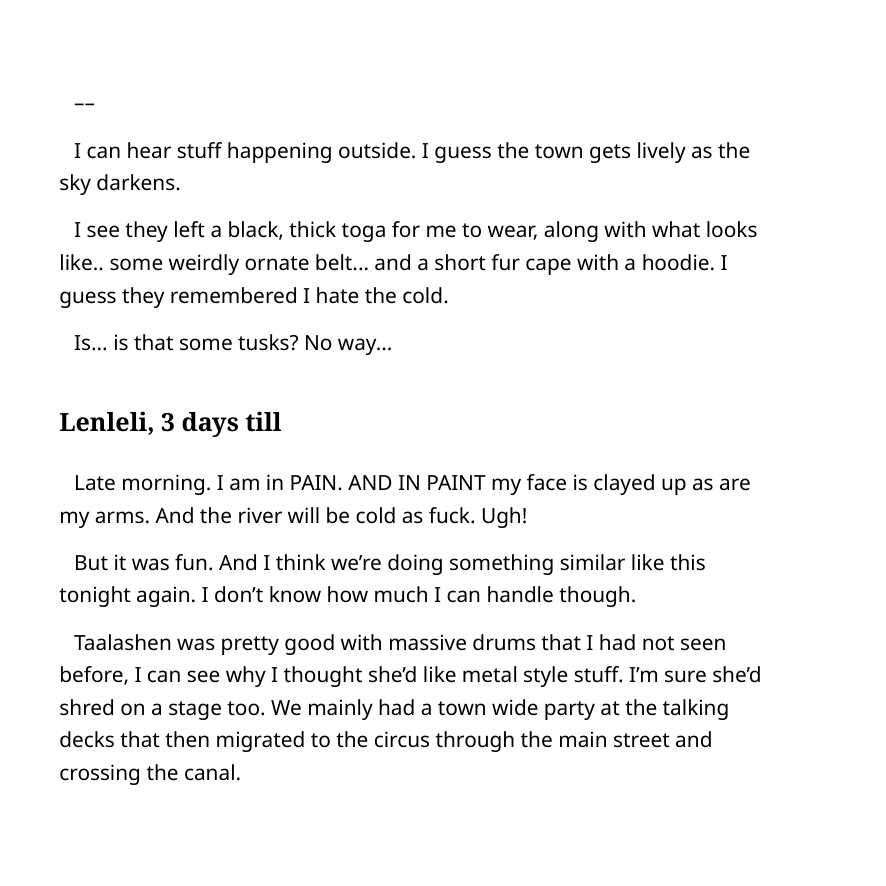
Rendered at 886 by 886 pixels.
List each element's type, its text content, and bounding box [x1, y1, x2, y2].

text –– [59, 88, 768, 117]
text I see they left a black, thick toga for me to wear, along with what looks like.. some weirdly ornate belt... and a short fur cape with a hoodie. I guess they remembered I hate the cold. [59, 216, 768, 309]
text Late morning. I am in PAIN. AND IN PAINT my face is clayed up as are my arms. And the river will be cold as fuck. Ugh! [59, 468, 768, 529]
text Taalashen was pretty good with massive drums that I had not seen before, I can see why I thought she’d like metal style stuff. I’m sure she’d shred on a stage too. We mainly had a town wide party at the talking decks that then migrated to the circus through the main street and crossing the canal. [59, 628, 768, 787]
text I can hear stuff happening outside. I guess the town gets lively as the sky darkens. [59, 136, 768, 197]
text But it was fun. And I think we’re doing something similar like this tonight again. I don’t know how much I can handle though. [59, 548, 768, 609]
subtitle Lenleli, 3 days till [59, 404, 768, 439]
text Is... is that some tusks? No way... [59, 328, 768, 356]
